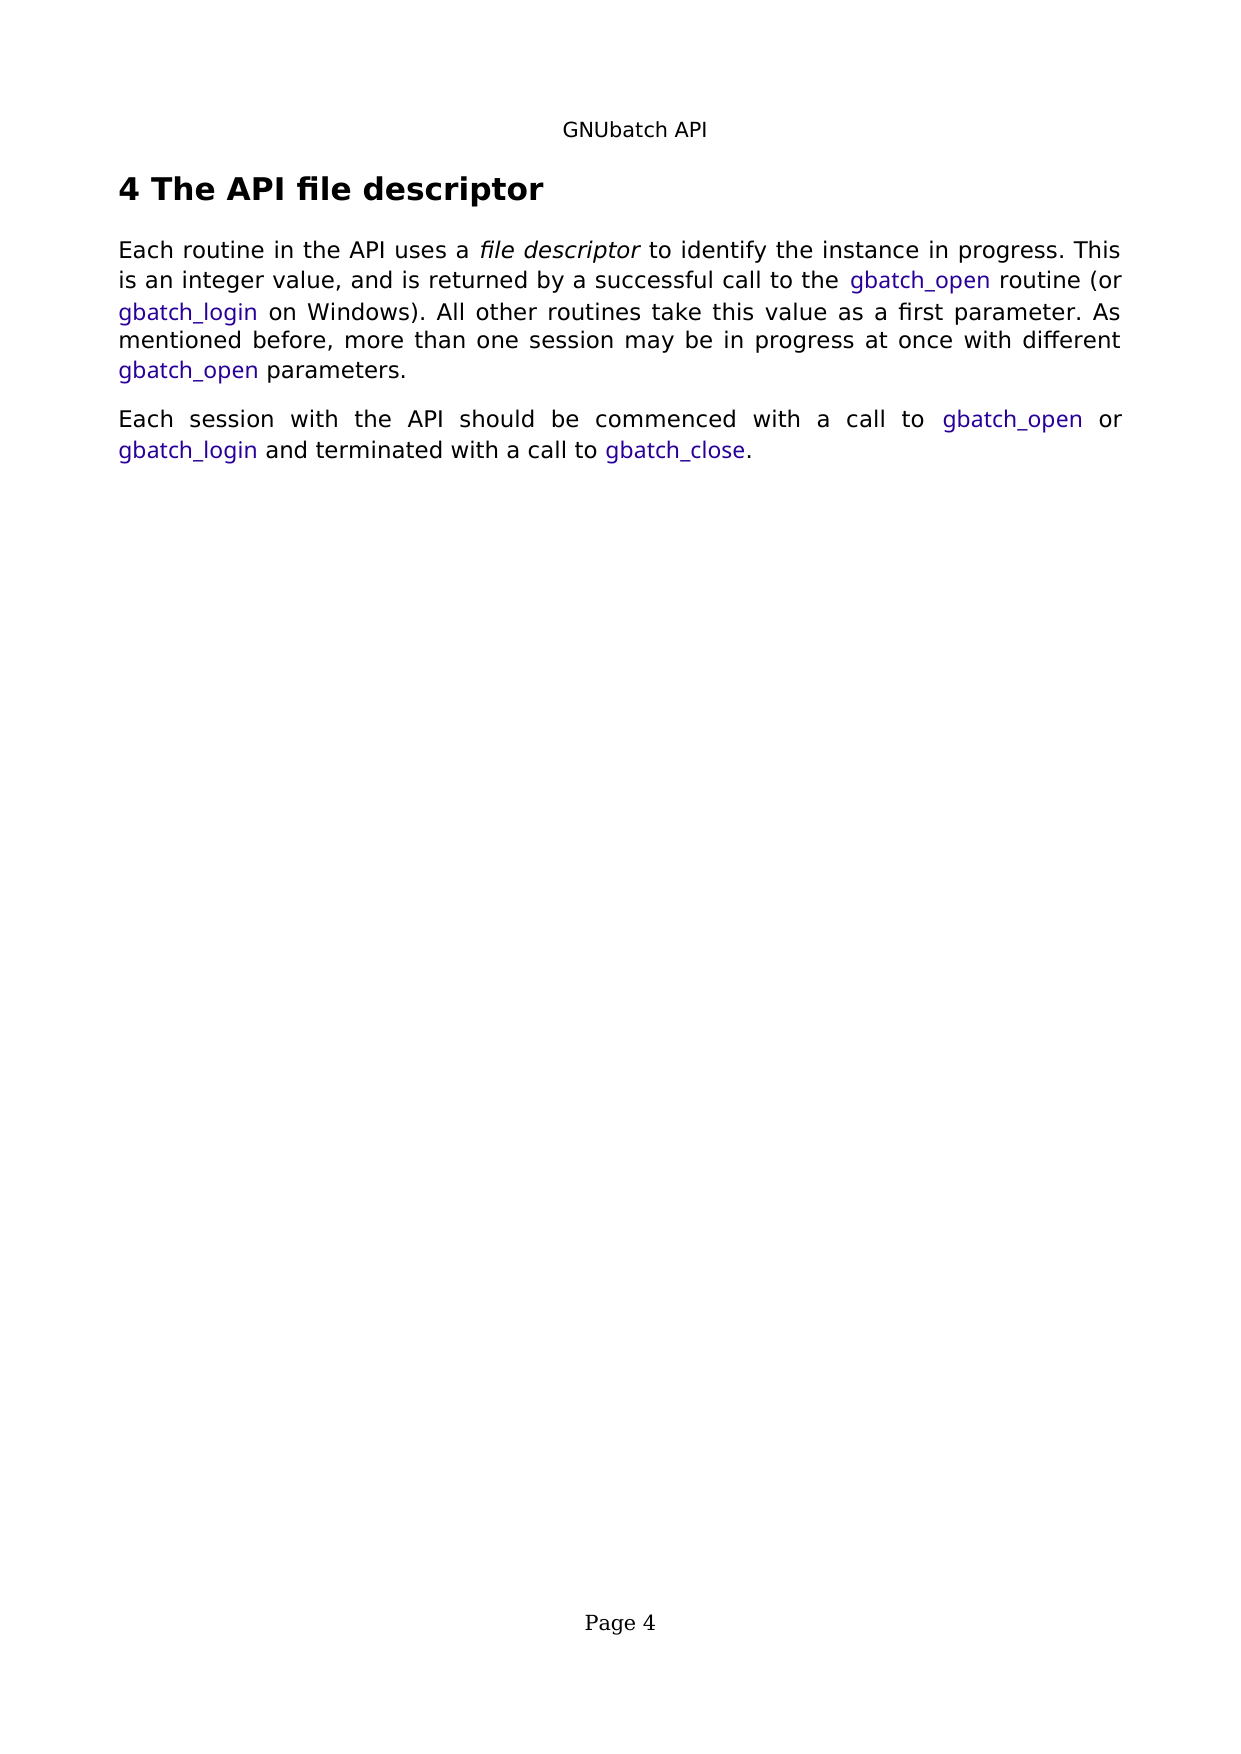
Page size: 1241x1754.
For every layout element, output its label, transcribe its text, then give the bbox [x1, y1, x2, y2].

text Each routine in the API uses a file descriptor to identify the instance in progress. This is an integer value, and is returned by a successful call to the gbatch_open routine (or gbatch_login on Windows). All other routines take this value as a first parameter. As mentioned before, more than one session may be in progress at once with different gbatch_open parameters. [118, 238, 1122, 385]
text Each session with the API should be commenced with a call to gbatch_open or gbatch_login and terminated with a call to gbatch_close. [118, 403, 1122, 466]
subtitle The API file descriptor [118, 172, 1122, 208]
